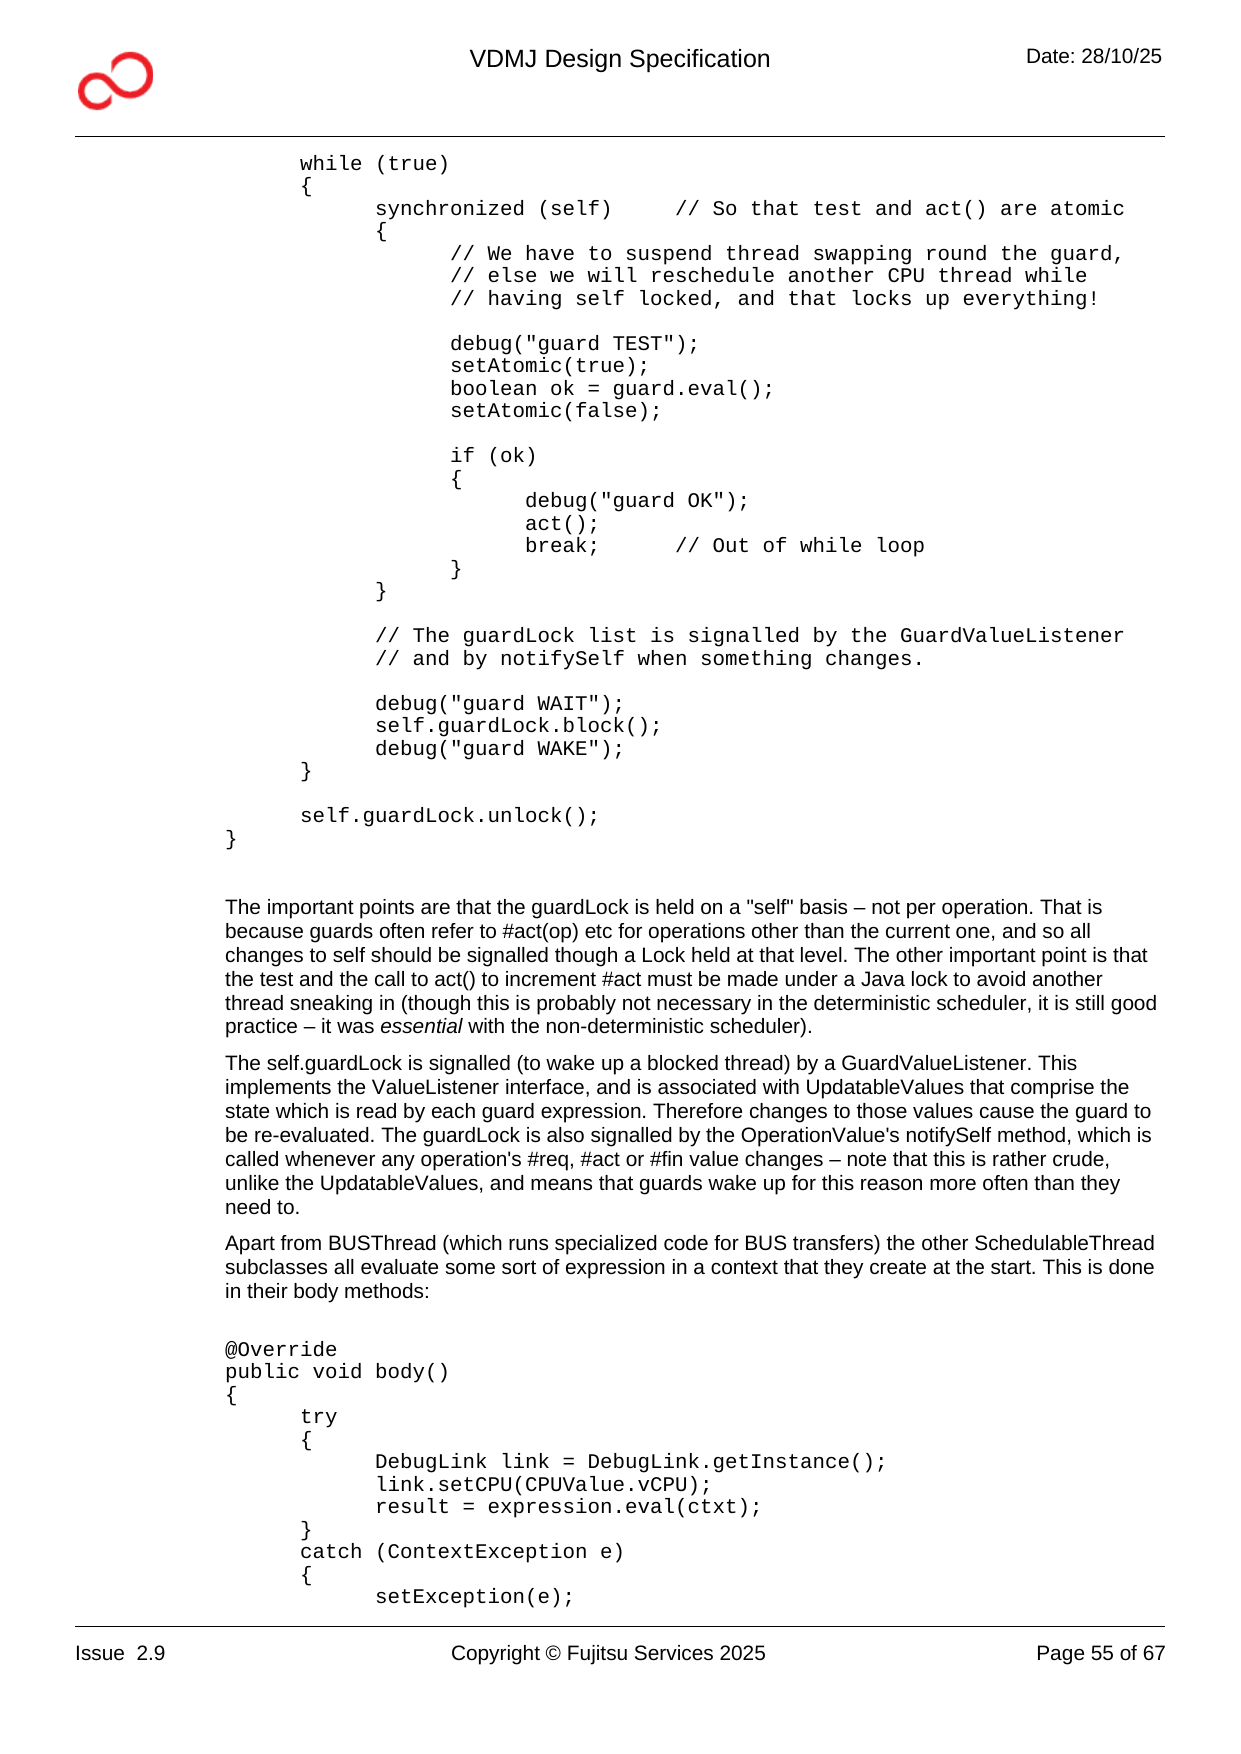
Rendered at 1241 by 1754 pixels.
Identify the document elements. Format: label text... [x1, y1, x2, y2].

text debug("guard OK"); [225, 490, 1165, 512]
text self.guardLock.unlock(); [225, 805, 1165, 827]
text // having self locked, and that locks up everything! [225, 287, 1165, 310]
text synchronized (self) // So that test and act() are atomic [225, 197, 1165, 220]
text { [225, 220, 1165, 242]
text // We have to suspend thread swapping round the guard, [225, 242, 1165, 265]
text link.setCPU(CPUValue.vCPU); [225, 1473, 1165, 1496]
text { [225, 1563, 1165, 1586]
text break; // Out of while loop [225, 535, 1165, 557]
text if (ok) [225, 445, 1165, 467]
text setAtomic(false); [225, 400, 1165, 422]
text debug("guard TEST"); [225, 332, 1165, 355]
text debug("guard WAKE"); [225, 737, 1165, 760]
text } [225, 1518, 1165, 1541]
text } [225, 580, 1165, 602]
text { [225, 1383, 1165, 1406]
text setAtomic(true); [225, 355, 1165, 377]
text self.guardLock.block(); [225, 715, 1165, 737]
text public void body() [225, 1361, 1165, 1383]
text // and by notifySelf when something changes. [225, 647, 1165, 670]
text { [225, 1428, 1165, 1451]
text result = expression.eval(ctxt); [225, 1496, 1165, 1518]
text { [225, 467, 1165, 490]
picture [78, 44, 153, 120]
text } [225, 760, 1165, 782]
text try [225, 1406, 1165, 1428]
text setException(e); [225, 1586, 1165, 1608]
text // else we will reschedule another CPU thread while [225, 265, 1165, 287]
text The important points are that the guardLock is held on a "self" basis – not per operation. That is because guards often refer to #act(op) etc for operations other than the current one, and so all changes to self should be signalled though a Lock held at that level. The other important point is that the test and the call to act() to increment #act must be made under a Java lock to avoid another thread sneaking in (though this is probably not necessary in the deterministic scheduler, it is still good practice – it was essential with the non-deterministic scheduler). [225, 895, 1165, 1039]
text { [225, 175, 1165, 197]
text The self.guardLock is signalled (to wake up a blocked thread) by a GuardValueListener. This implements the ValueListener interface, and is associated with UpdatableValues that comprise the state which is read by each guard expression. Therefore changes to those values cause the guard to be re-evaluated. The guardLock is also signalled by the OperationValue's notifySelf method, which is called whenever any operation's #req, #act or #fin value changes – note that this is rather crude, unlike the UpdatableValues, and means that guards wake up for this reason more often than they need to. [225, 1051, 1165, 1219]
text DebugLink link = DebugLink.getInstance(); [225, 1451, 1165, 1473]
text @Override [225, 1338, 1165, 1361]
text act(); [225, 512, 1165, 535]
text Apart from BUSThread (which runs specialized code for BUS transfers) the other SchedulableThread subclasses all evaluate some sort of expression in a context that they create at the start. This is done in their body methods: [225, 1231, 1165, 1303]
text // The guardLock list is signalled by the GuardValueListener [225, 625, 1165, 647]
text catch (ContextException e) [225, 1541, 1165, 1563]
text debug("guard WAIT"); [225, 692, 1165, 715]
text while (true) [225, 152, 1165, 175]
text } [225, 827, 1165, 850]
text boolean ok = guard.eval(); [225, 377, 1165, 400]
text } [225, 557, 1165, 580]
